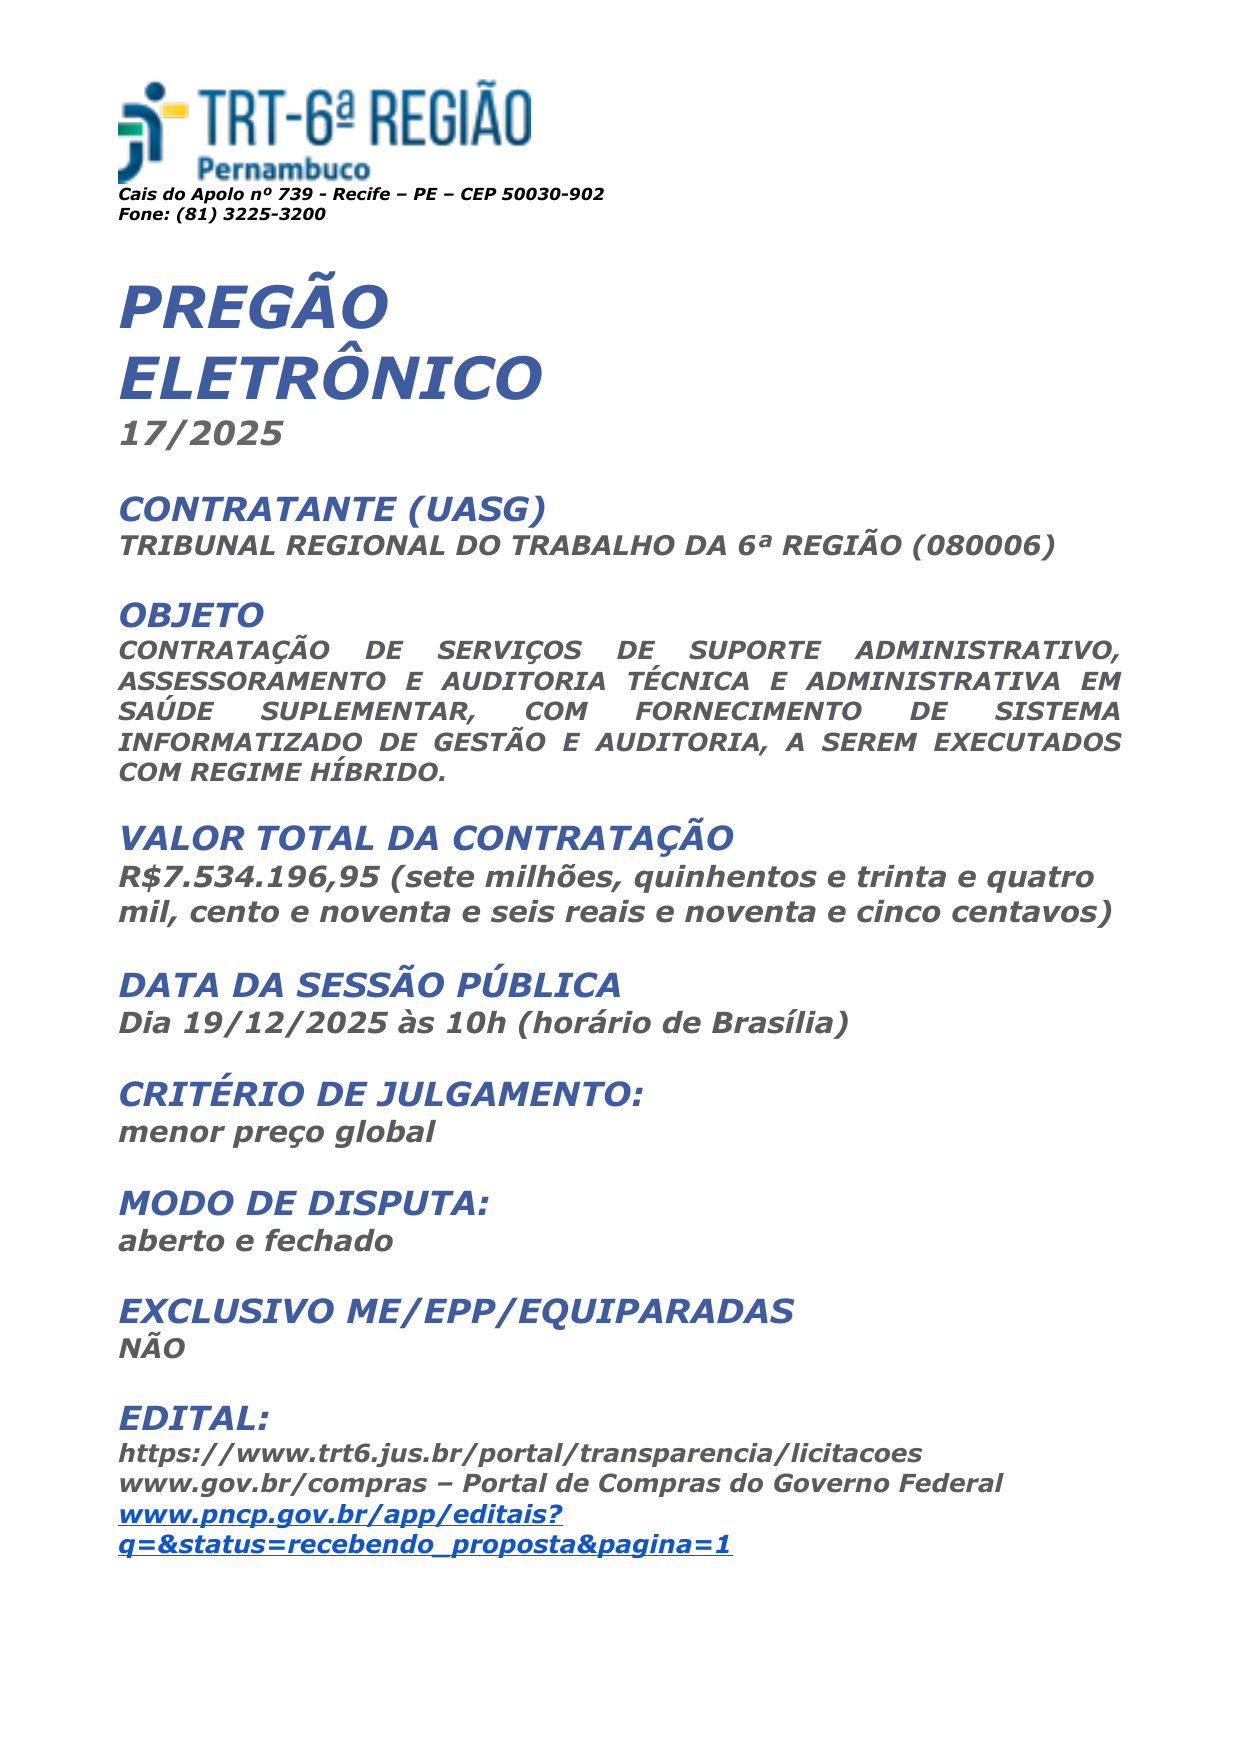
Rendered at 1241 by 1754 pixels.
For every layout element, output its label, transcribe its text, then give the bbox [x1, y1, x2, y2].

text aberto e fechado [118, 1222, 1122, 1257]
text www.pncp.gov.br/app/editais?q=&status=recebendo_proposta&pagina=1 [118, 1498, 1122, 1559]
picture [118, 73, 532, 184]
text Dia 19/12/2025 às 10h (horário de Brasília) [118, 1004, 1122, 1040]
text VALOR TOTAL DA CONTRATAÇÃO [118, 817, 1122, 858]
text DATA DA SESSÃO PÚBLICA [118, 964, 1122, 1004]
text MODO DE DISPUTA: [118, 1182, 1122, 1222]
text CONTRATANTE (UASG) [118, 488, 1122, 528]
text ELETRÔNICO [118, 341, 1122, 412]
text EXCLUSIVO ME/EPP/EQUIPARADAS [118, 1290, 1122, 1331]
text PREGÃO [118, 270, 1122, 341]
text CRITÉRIO DE JULGAMENTO: [118, 1073, 1122, 1113]
text menor preço global [118, 1113, 1122, 1149]
text TRIBUNAL REGIONAL DO TRABALHO DA 6ª REGIÃO (080006) [118, 528, 1122, 561]
text CONTRATAÇÃO DE SERVIÇOS DE SUPORTE ADMINISTRATIVO, ASSESSORAMENTO E AUDITORIA TÉCNICA E ADMINISTRATIVA EM SAÚDE SUPLEMENTAR, COM FORNECIMENTO DE SISTEMA INFORMATIZADO DE GESTÃO E AUDITORIA, A SEREM EXECUTADOS COM REGIME HÍBRIDO. [118, 634, 1122, 787]
text OBJETO [118, 594, 1122, 634]
text NÃO [118, 1331, 1122, 1364]
text R$7.534.196,95 (sete milhões, quinhentos e trinta e quatro mil, cento e noventa e seis reais e noventa e cinco centavos) [118, 858, 1122, 928]
text 17/2025 [118, 412, 1122, 452]
text www.gov.br/compras – Portal de Compras do Governo Federal [118, 1468, 1122, 1498]
text https://www.trt6.jus.br/portal/transparencia/licitacoes [118, 1437, 1122, 1468]
text EDITAL: [118, 1397, 1122, 1437]
